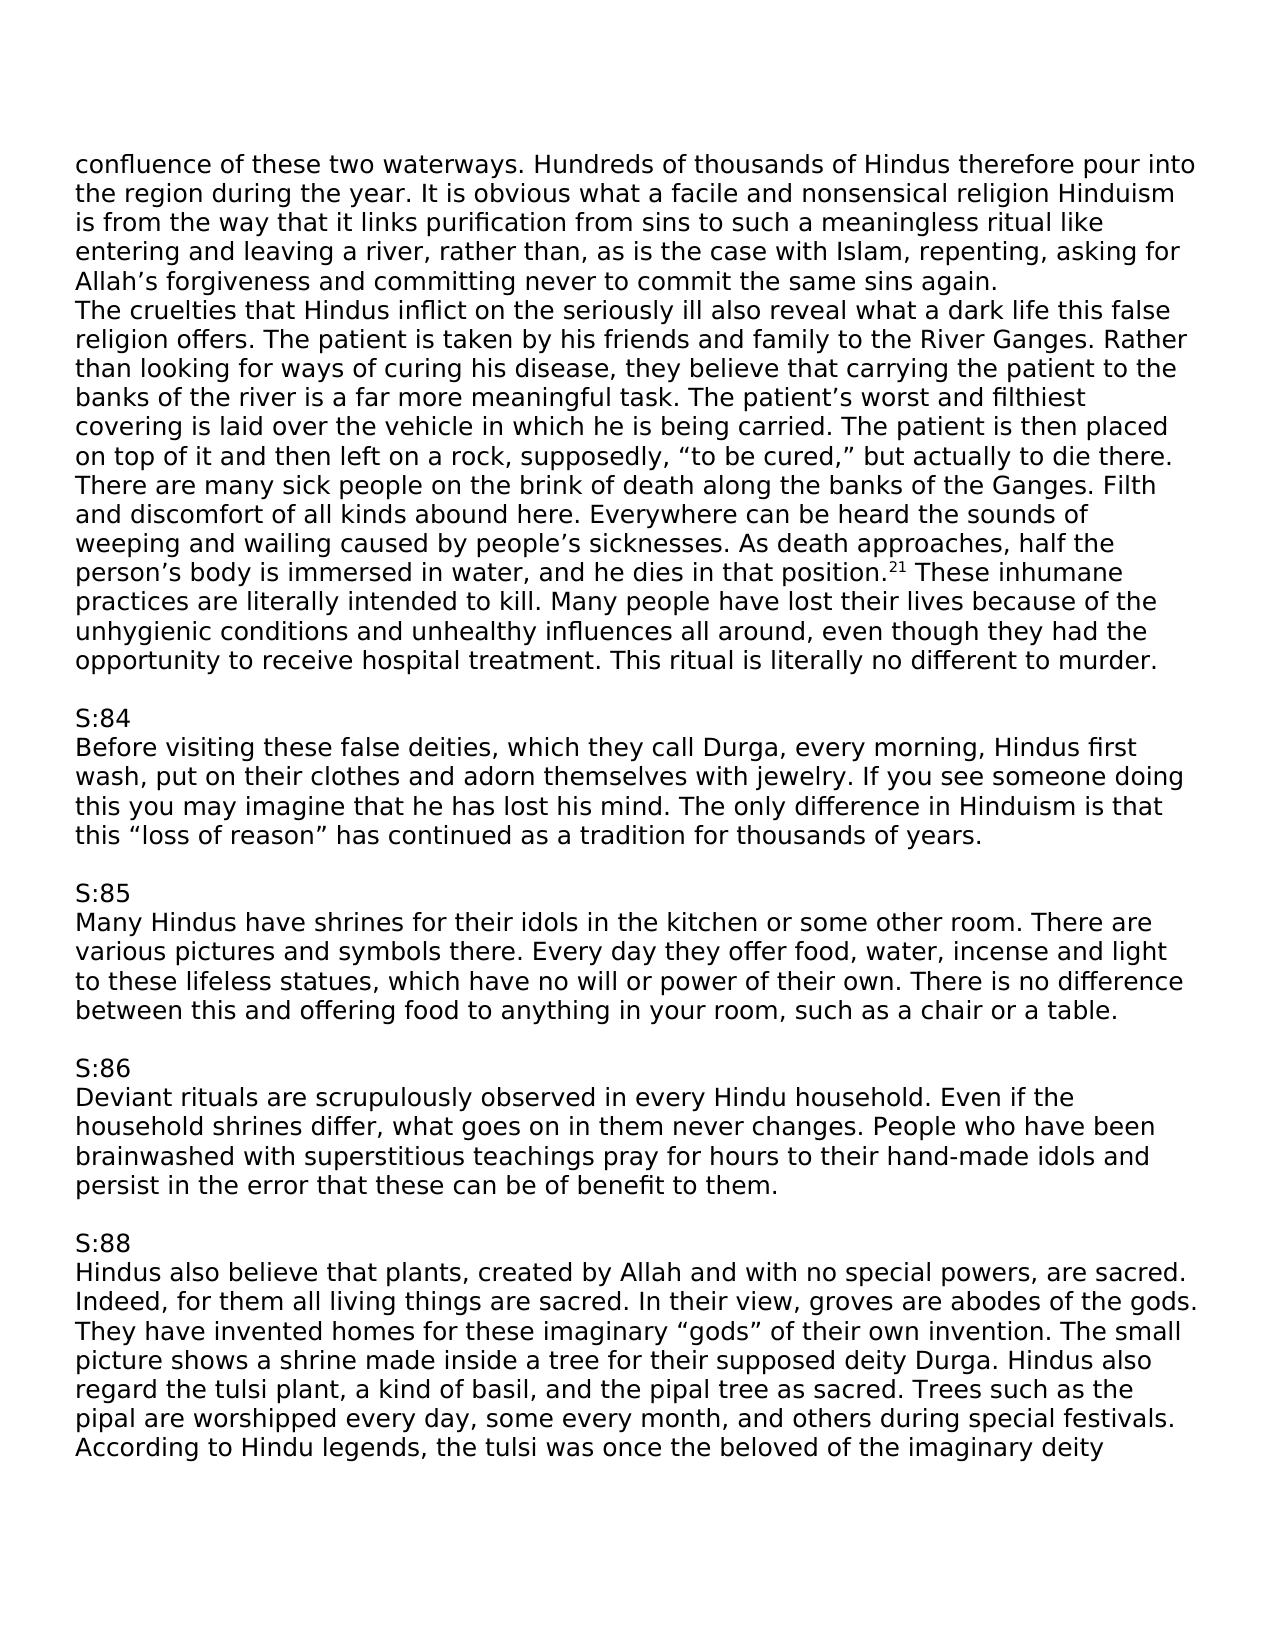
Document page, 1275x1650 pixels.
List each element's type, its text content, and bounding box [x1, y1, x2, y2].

text confluence of these two waterways. Hundreds of thousands of Hindus therefore pour into the region during the year. It is obvious what a facile and nonsensical religion Hinduism is from the way that it links purification from sins to such a meaningless ritual like entering and leaving a river, rather than, as is the case with Islam, repenting, asking for Allah’s forgiveness and committing never to commit the same sins again. [75, 150, 1200, 296]
text Hindus also believe that plants, created by Allah and with no special powers, are sacred. Indeed, for them all living things are sacred. In their view, groves are abodes of the gods. They have invented homes for these imaginary “gods” of their own invention. The small picture shows a shrine made inside a tree for their supposed deity Durga. Hindus also regard the tulsi plant, a kind of basil, and the pipal tree as sacred. Trees such as the pipal are worshipped every day, some every month, and others during special festivals. According to Hindu legends, the tulsi was once the beloved of the imaginary deity [75, 1258, 1200, 1462]
text S:88 [75, 1229, 1200, 1258]
text Before visiting these false deities, which they call Durga, every morning, Hindus first wash, put on their clothes and adorn themselves with jewelry. If you see someone doing this you may imagine that he has lost his mind. The only difference in Hinduism is that this “loss of reason” has continued as a tradition for thousands of years. [75, 733, 1200, 850]
text The cruelties that Hindus inflict on the seriously ill also reveal what a dark life this false religion offers. The patient is taken by his friends and family to the River Ganges. Rather than looking for ways of curing his disease, they believe that carrying the patient to the banks of the river is a far more meaningful task. The patient’s worst and filthiest covering is laid over the vehicle in which he is being carried. The patient is then placed on top of it and then left on a rock, supposedly, “to be cured,” but actually to die there. There are many sick people on the brink of death along the banks of the Ganges. Filth and discomfort of all kinds abound here. Everywhere can be heard the sounds of weeping and wailing caused by people’s sicknesses. As death approaches, half the person’s body is immersed in water, and he dies in that position.21 These inhumane practices are literally intended to kill. Many people have lost their lives because of the unhygienic conditions and unhealthy influences all around, even though they had the opportunity to receive hospital treatment. This ritual is literally no different to murder. [75, 296, 1200, 675]
text Deviant rituals are scrupulously observed in every Hindu household. Even if the household shrines differ, what goes on in them never changes. People who have been brainwashed with superstitious teachings pray for hours to their hand-made idols and persist in the error that these can be of benefit to them. [75, 1083, 1200, 1200]
text S:84 [75, 704, 1200, 733]
text Many Hindus have shrines for their idols in the kitchen or some other room. There are various pictures and symbols there. Every day they offer food, water, incense and light to these lifeless statues, which have no will or power of their own. There is no difference between this and offering food to anything in your room, such as a chair or a table. [75, 908, 1200, 1025]
text S:85 [75, 879, 1200, 908]
text S:86 [75, 1054, 1200, 1083]
